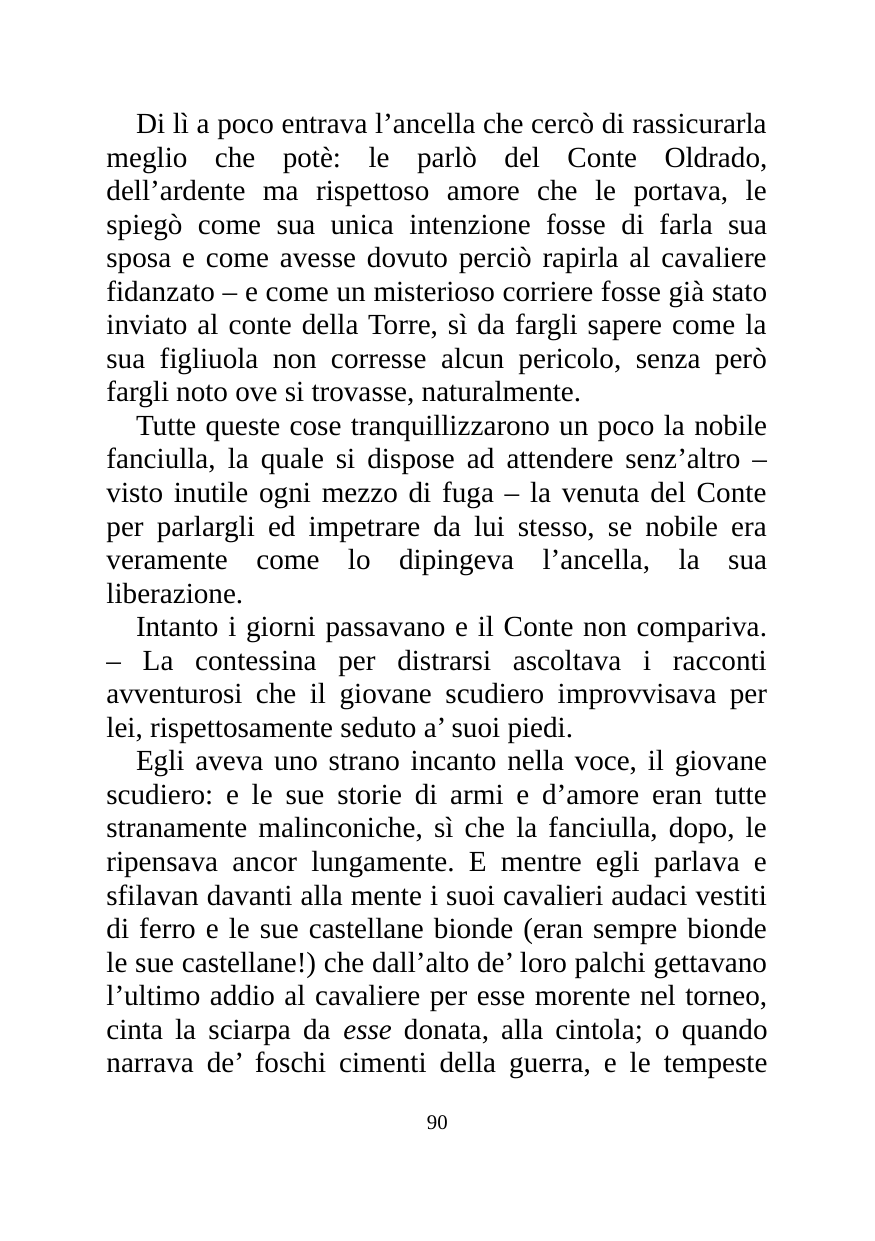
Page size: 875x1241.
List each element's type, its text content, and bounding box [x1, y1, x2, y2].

text Egli aveva uno strano incanto nella voce, il giovane scudiero: e le sue storie di armi e d’amore eran tutte stranamente malinconiche, sì che la fanciulla, dopo, le ripensava ancor lungamente. E mentre egli parlava e sfilavan davanti alla mente i suoi cavalieri audaci vestiti di ferro e le sue castellane bionde (eran sempre bionde le sue castellane!) che dall’alto de’ loro palchi gettavano l’ultimo addio al cavaliere per esse morente nel torneo, cinta la sciarpa da esse donata, alla cintola; o quando narrava de’ foschi cimenti della guerra, e le tempeste [106, 743, 768, 1079]
text Di lì a poco entrava l’ancella che cercò di rassicurarla meglio che potè: le parlò del Conte Oldrado, dell’ardente ma rispettoso amore che le portava, le spiegò come sua unica intenzione fosse di farla sua sposa e come avesse dovuto perciò rapirla al cavaliere fidanzato – e come un misterioso corriere fosse già stato inviato al conte della Torre, sì da fargli sapere come la sua figliuola non corresse alcun pericolo, senza però fargli noto ove si trovasse, naturalmente. [106, 106, 768, 408]
text Intanto i giorni passavano e il Conte non compariva. – La contessina per distrarsi ascoltava i racconti avventurosi che il giovane scudiero improvvisava per lei, rispettosamente seduto a’ suoi piedi. [106, 609, 768, 743]
text Tutte queste cose tranquillizzarono un poco la nobile fanciulla, la quale si dispose ad attendere senz’altro – visto inutile ogni mezzo di fuga – la venuta del Conte per parlargli ed impetrare da lui stesso, se nobile era veramente come lo dipingeva l’ancella, la sua liberazione. [106, 408, 768, 609]
